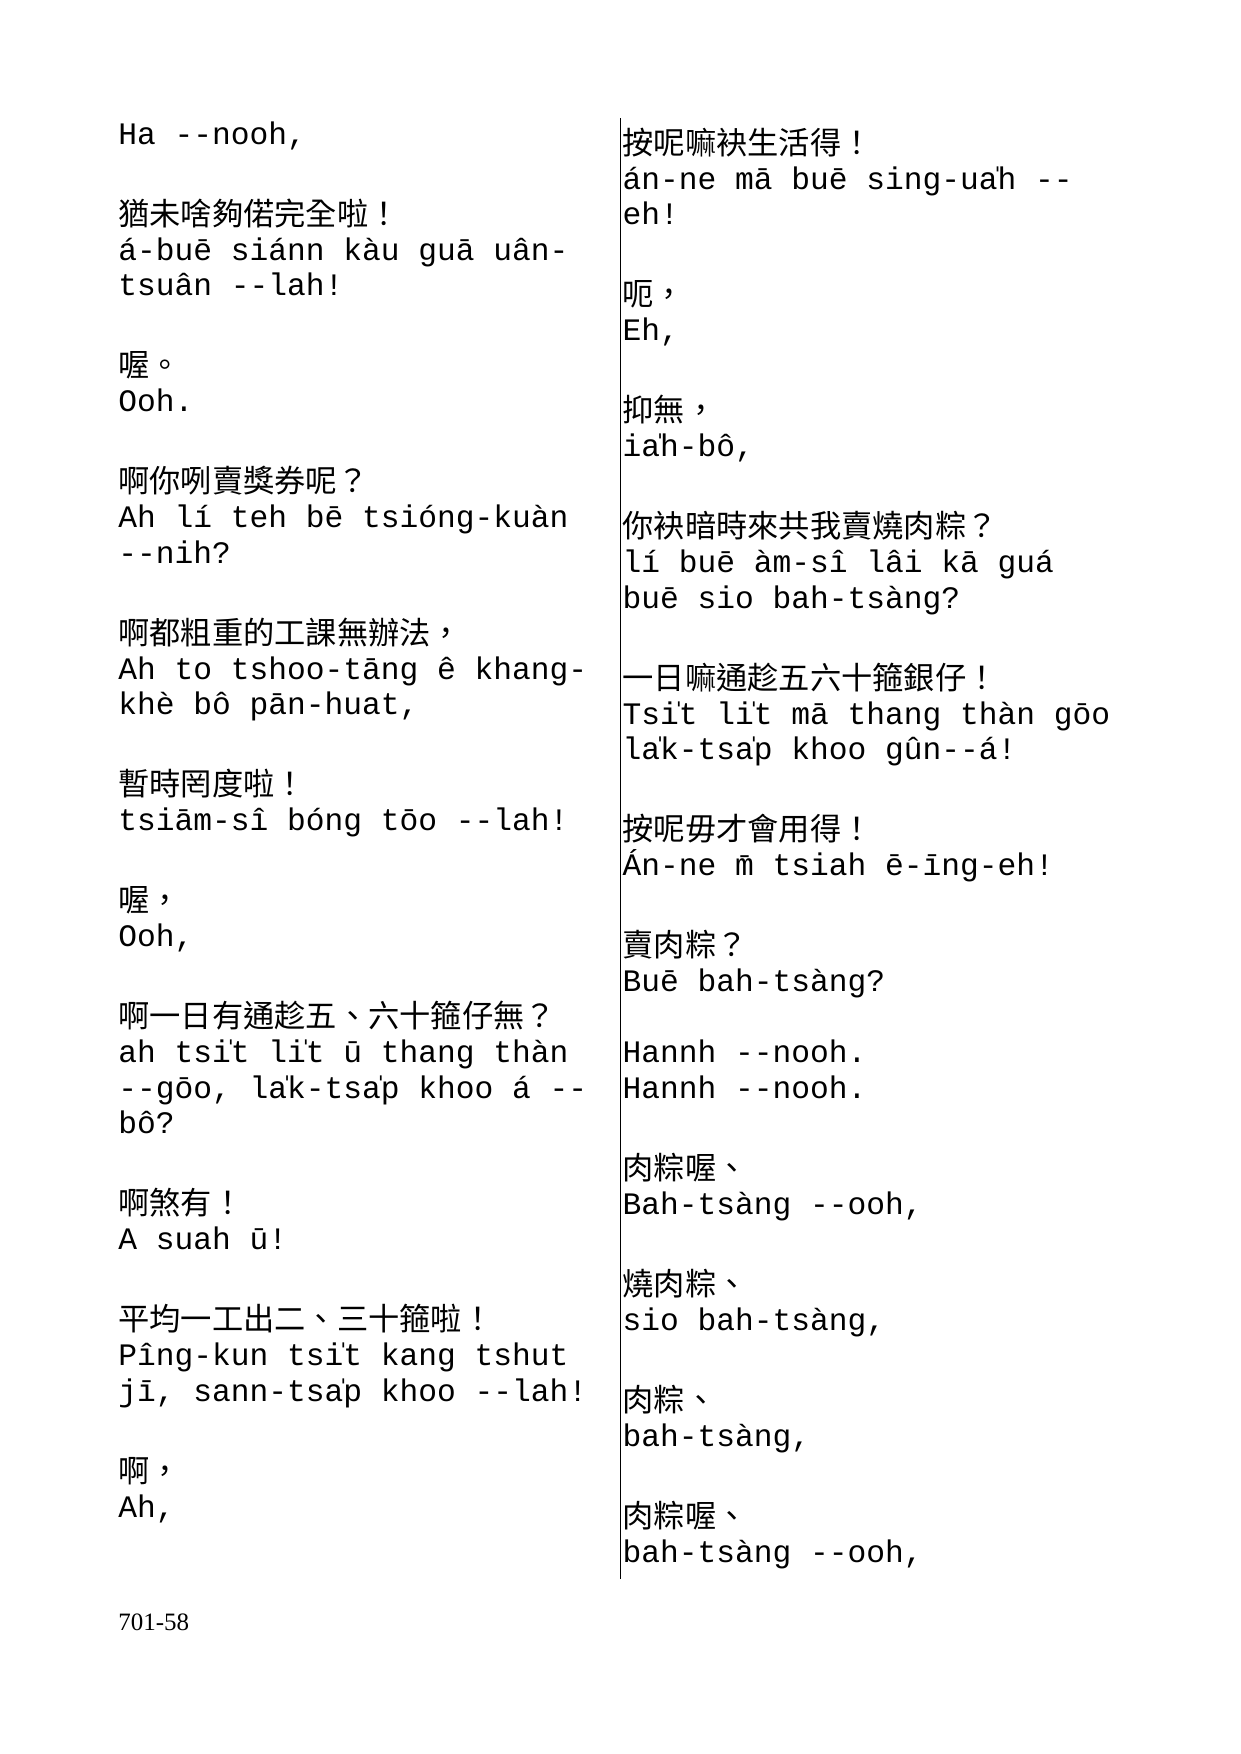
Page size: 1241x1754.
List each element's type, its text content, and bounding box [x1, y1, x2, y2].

text Ooh. [118, 386, 618, 421]
text Pîng-kun tsi̍t kang tshut jī, sann-tsa̍p khoo --lah! [118, 1339, 618, 1410]
text lí buē àm-sî lâi kā guá buē sio bah-tsàng? [622, 547, 1122, 618]
text 啊一日有通趁五、六十箍仔無？ [118, 991, 618, 1037]
text 肉粽、 [622, 1375, 1122, 1420]
text 肉粽喔、 [622, 1491, 1122, 1536]
text 呃， [622, 269, 1122, 315]
text 猶未啥夠偌完全啦！ [118, 189, 618, 234]
text Ha --nooh, [118, 118, 618, 153]
text 肉粽喔、 [622, 1143, 1122, 1188]
text Hannh --nooh. [622, 1037, 1122, 1072]
text 啊， [118, 1446, 618, 1491]
text 平均一工出二、三十箍啦！ [118, 1294, 618, 1339]
text ia̍h-bô, [622, 431, 1122, 466]
text 按呢嘛袂生活得！ [622, 118, 1122, 163]
text 喔。 [118, 340, 618, 386]
text Hannh --nooh. [622, 1072, 1122, 1107]
text 燒肉粽、 [622, 1259, 1122, 1304]
text 啊都粗重的工課無辦法， [118, 608, 618, 653]
text 一日嘛通趁五六十箍銀仔！ [622, 653, 1122, 698]
text Eh, [622, 315, 1122, 350]
text 按呢毋才會用得！ [622, 804, 1122, 850]
text 抑無， [622, 386, 1122, 431]
text Ah, [118, 1491, 618, 1526]
text Tsi̍t li̍t mā thang thàn gōo la̍k-tsa̍p khoo gûn--á! [622, 698, 1122, 769]
text Ah to tshoo-tāng ê khang-khè bô pān-huat, [118, 653, 618, 724]
text 啊你咧賣獎券呢？ [118, 456, 618, 502]
text 你袂暗時來共我賣燒肉粽？ [622, 502, 1122, 547]
text Án-ne m̄ tsiah ē-īng-eh! [622, 850, 1122, 885]
text Ooh, [118, 921, 618, 956]
text á-buē siánn kàu guā uân-tsuân --lah! [118, 234, 618, 305]
text sio bah-tsàng, [622, 1304, 1122, 1339]
text án-ne mā buē sing-ua̍h --eh! [622, 163, 1122, 234]
text 賣肉粽？ [622, 921, 1122, 966]
text ah tsi̍t li̍t ū thang thàn --gōo, la̍k-tsa̍p khoo á --bô? [118, 1037, 618, 1143]
text bah-tsàng --ooh, [622, 1536, 1122, 1572]
text 暫時罔度啦！ [118, 759, 618, 804]
text tsiām-sî bóng tōo --lah! [118, 804, 618, 840]
text 啊煞有！ [118, 1178, 618, 1223]
text A suah ū! [118, 1223, 618, 1259]
text Ah lí teh bē tsióng-kuàn --nih? [118, 502, 618, 572]
text 喔， [118, 875, 618, 921]
text Buē bah-tsàng? [622, 966, 1122, 1001]
text Bah-tsàng --ooh, [622, 1188, 1122, 1223]
text bah-tsàng, [622, 1420, 1122, 1456]
